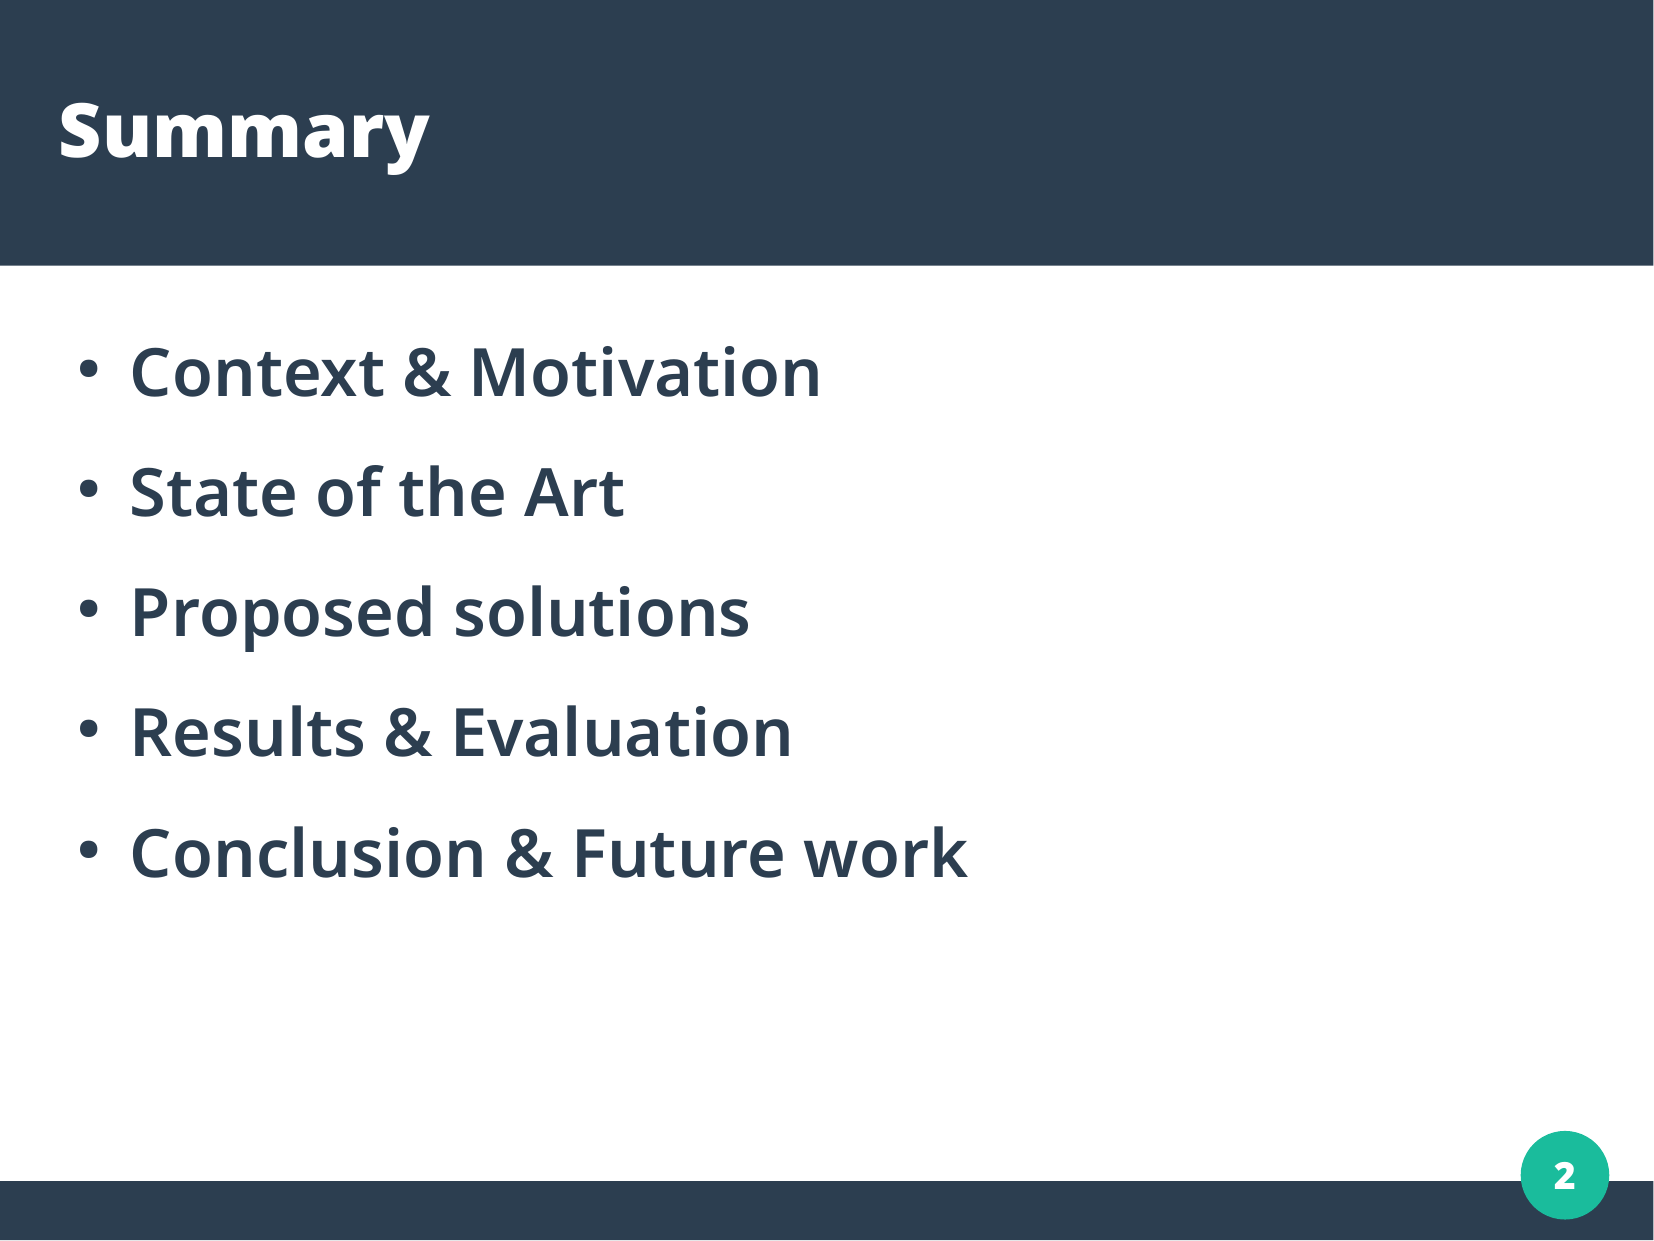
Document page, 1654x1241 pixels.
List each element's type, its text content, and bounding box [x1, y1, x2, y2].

title Summary [59, 49, 1595, 207]
list Context & Motivation State of the Art Proposed solutions Results & Evaluation Conclusion & Future work [59, 324, 1595, 1152]
